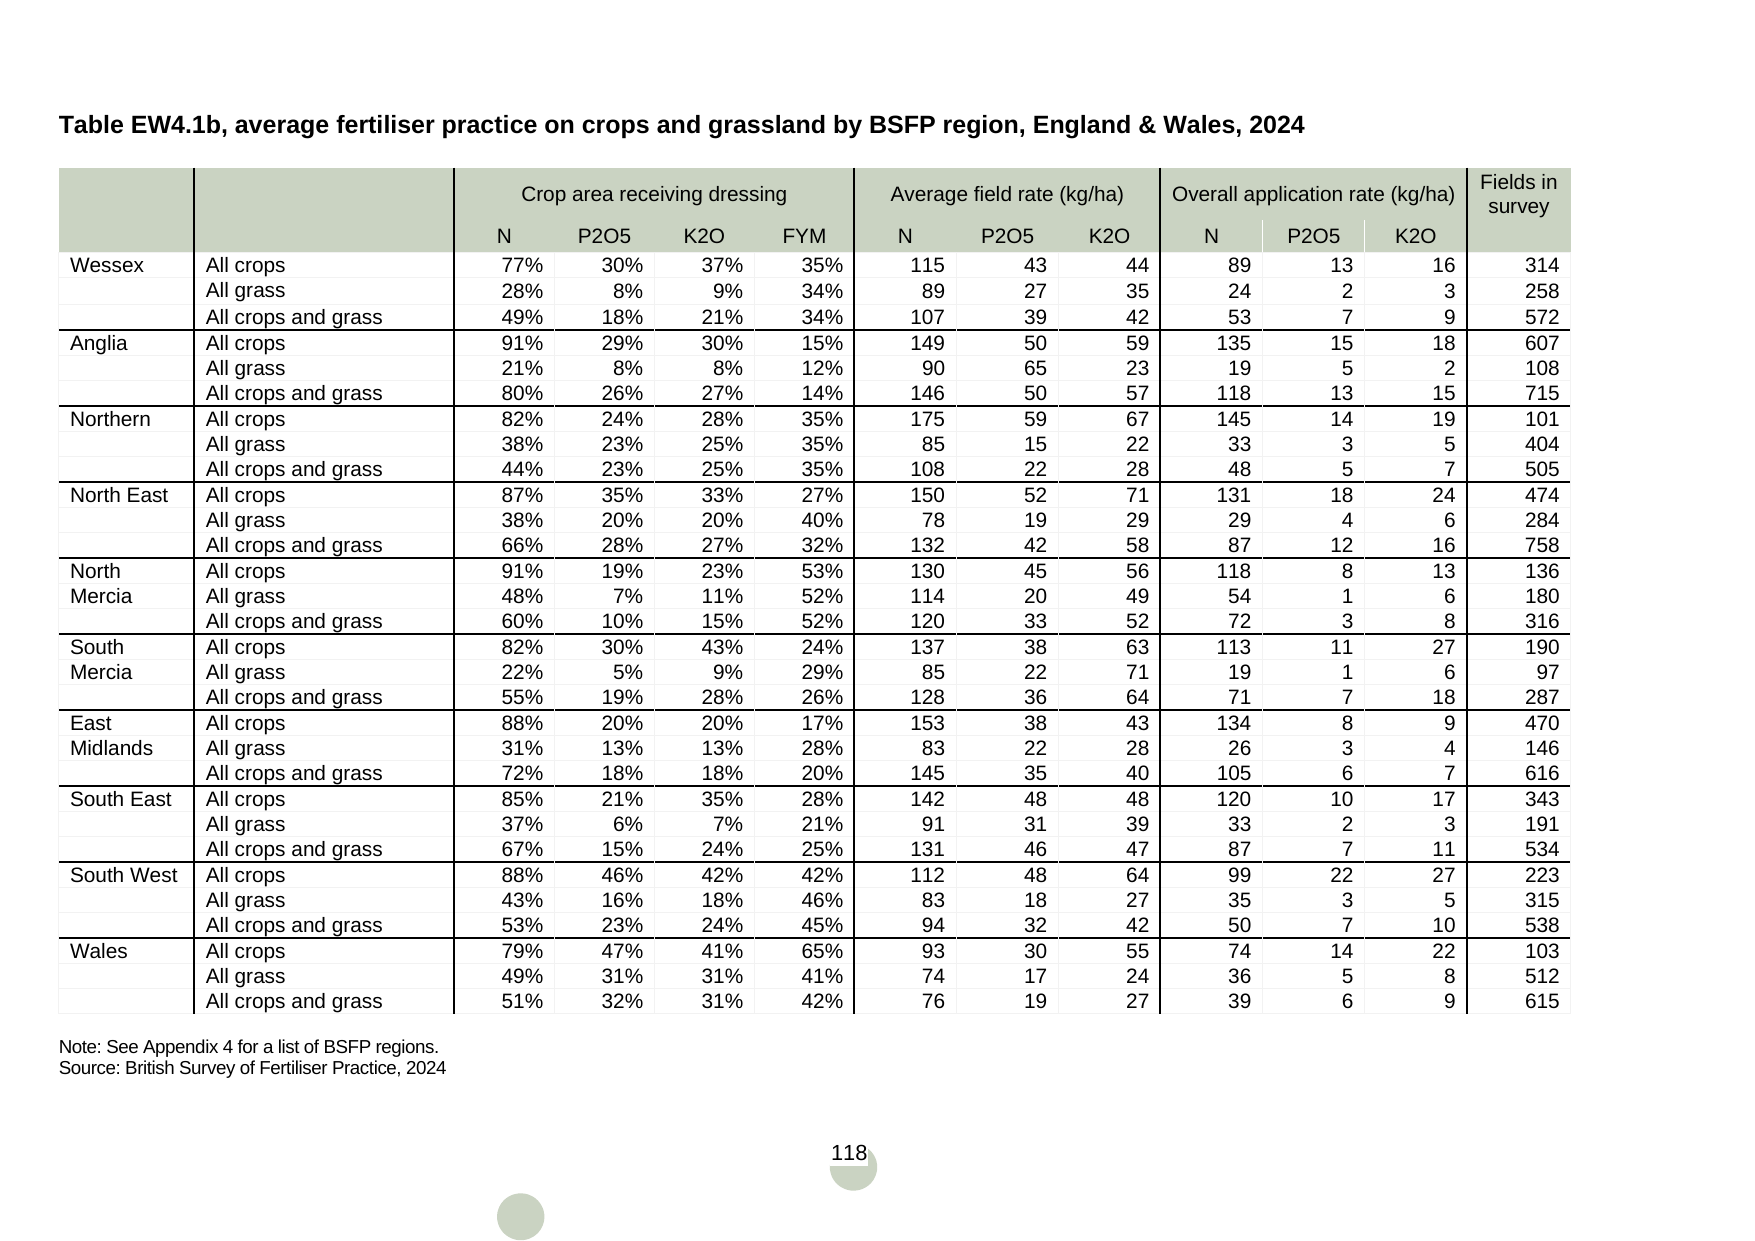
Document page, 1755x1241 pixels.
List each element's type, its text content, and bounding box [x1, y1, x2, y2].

table_cell 14 [1263, 407, 1364, 431]
table_cell 20% [755, 761, 853, 785]
table_cell 23% [555, 457, 654, 481]
table_cell 35% [755, 407, 853, 431]
table_cell 21% [655, 305, 754, 328]
table_cell 72% [455, 761, 554, 785]
table_cell 22 [957, 736, 1058, 760]
table_cell 23% [555, 913, 654, 937]
table_cell 12% [755, 356, 853, 379]
table_cell 8 [1365, 964, 1466, 988]
table_cell 71 [1059, 483, 1159, 507]
table_cell 39 [957, 305, 1058, 328]
table_cell 65 [957, 356, 1058, 379]
table_cell 5% [555, 660, 654, 684]
table_cell 40 [1059, 761, 1159, 785]
table_cell 142 [855, 787, 956, 811]
table_cell 22 [1059, 432, 1159, 456]
table_cell 24 [1161, 278, 1262, 303]
table_cell 80% [455, 381, 554, 404]
table_cell All grass [195, 660, 453, 684]
table_cell 8 [1263, 711, 1364, 735]
table_cell 7 [1263, 913, 1364, 937]
table_cell 55 [1059, 939, 1159, 963]
table_cell 19 [957, 508, 1058, 532]
table_cell 6 [1365, 660, 1466, 684]
table_cell 48 [1059, 787, 1159, 811]
table_cell 49% [455, 305, 554, 328]
table_cell 23% [555, 432, 654, 456]
table_cell 223 [1468, 863, 1570, 887]
table_cell 85 [855, 660, 956, 684]
table_cell 27 [1059, 989, 1159, 1013]
table_cell 87 [1161, 533, 1262, 557]
table_cell 538 [1468, 913, 1570, 937]
table_cell 27 [1365, 863, 1466, 887]
table_cell 145 [855, 761, 956, 785]
table_cell 107 [855, 305, 956, 328]
table_cell 26% [555, 381, 654, 404]
table_cell 5 [1263, 356, 1364, 379]
table_cell 48 [1161, 457, 1262, 481]
table_cell 7% [555, 584, 654, 608]
table_cell 8% [555, 356, 654, 379]
table_cell [59, 432, 193, 456]
table_cell [59, 812, 193, 836]
table_cell 38 [957, 711, 1058, 735]
table_cell 120 [855, 609, 956, 633]
table_cell 314 [1468, 253, 1570, 277]
table_cell 82% [455, 407, 554, 431]
table_cell 28% [755, 736, 853, 760]
table_cell 19 [1161, 356, 1262, 379]
table_cell 35 [957, 761, 1058, 785]
table_cell [59, 381, 193, 404]
table_cell 5 [1263, 457, 1364, 481]
table_cell K2O [1058, 220, 1159, 252]
table_cell 40% [755, 508, 853, 532]
table_cell 99 [1161, 863, 1262, 887]
table_cell 474 [1468, 483, 1570, 507]
table_cell K2O [1365, 220, 1466, 252]
table_cell 46% [555, 863, 654, 887]
table_cell 19 [1161, 660, 1262, 684]
table_cell Mercia [59, 660, 193, 684]
table_cell 41% [655, 939, 754, 963]
table_cell 17 [1365, 787, 1466, 811]
table_cell 97 [1468, 660, 1570, 684]
table_cell 35% [555, 483, 654, 507]
table_cell 146 [1468, 736, 1570, 760]
table_cell 24 [1365, 483, 1466, 507]
table_cell 30 [957, 939, 1058, 963]
table_cell 38% [455, 432, 554, 456]
table_cell 10 [1365, 913, 1466, 937]
table_cell 5 [1263, 964, 1364, 988]
table_cell 53% [755, 559, 853, 583]
table_cell 20% [555, 711, 654, 735]
table_cell 33% [655, 483, 754, 507]
table_cell 87% [455, 483, 554, 507]
table_cell 131 [855, 837, 956, 861]
table_cell 30% [555, 635, 654, 659]
table_cell 17 [957, 964, 1058, 988]
table_cell 35 [1059, 278, 1159, 303]
table_cell 149 [855, 331, 956, 354]
table_cell 34% [755, 278, 853, 303]
table_cell All crops and grass [195, 457, 453, 481]
table_cell 18 [1365, 685, 1466, 709]
table_cell East [59, 711, 193, 735]
table_cell 6% [555, 812, 654, 836]
table_cell 67 [1059, 407, 1159, 431]
table_cell 316 [1468, 609, 1570, 633]
table_cell 128 [855, 685, 956, 709]
table_cell All grass [195, 964, 453, 988]
table_cell [59, 913, 193, 937]
table_cell 45 [957, 559, 1058, 583]
table_cell 8 [1365, 609, 1466, 633]
table_cell 43% [455, 888, 554, 912]
table_cell 3 [1263, 609, 1364, 633]
table_cell 94 [855, 913, 956, 937]
table_cell 35% [755, 432, 853, 456]
table_cell 572 [1468, 305, 1570, 328]
table_cell 22 [957, 457, 1058, 481]
table_cell 150 [855, 483, 956, 507]
table_cell 60% [455, 609, 554, 633]
table_cell 13% [655, 736, 754, 760]
table_cell 131 [1161, 483, 1262, 507]
table_cell 19% [555, 685, 654, 709]
table_cell 89 [1161, 253, 1262, 277]
table_cell 180 [1468, 584, 1570, 608]
table_cell 8 [1263, 559, 1364, 583]
table_cell 13% [555, 736, 654, 760]
table_cell 29% [555, 331, 654, 354]
table_cell 18% [655, 888, 754, 912]
table_cell 36 [1161, 964, 1262, 988]
table_header [59, 168, 193, 220]
table_header Average field rate (kg/ha) [855, 168, 1159, 220]
table_cell 16 [1365, 253, 1466, 277]
table_cell [59, 989, 193, 1013]
table_cell P2O5 [554, 220, 654, 252]
table_cell 7 [1263, 685, 1364, 709]
table_cell 55% [455, 685, 554, 709]
table_cell 71 [1161, 685, 1262, 709]
table_cell 42% [755, 863, 853, 887]
table_cell All grass [195, 736, 453, 760]
table_cell 27 [1365, 635, 1466, 659]
table_cell 18% [655, 761, 754, 785]
table_cell Midlands [59, 736, 193, 760]
table_cell Anglia [59, 331, 193, 354]
table_cell 1 [1263, 584, 1364, 608]
table_cell 534 [1468, 837, 1570, 861]
table_cell 9% [655, 660, 754, 684]
table_header Fields in survey [1468, 168, 1571, 220]
table_cell 22 [1365, 939, 1466, 963]
table_cell 28% [455, 278, 554, 303]
table_cell 72 [1161, 609, 1262, 633]
table_cell All crops [195, 253, 453, 277]
table_cell 11 [1365, 837, 1466, 861]
table_cell 27% [655, 381, 754, 404]
table_cell 78 [855, 508, 956, 532]
table_cell [59, 888, 193, 912]
table_cell 130 [855, 559, 956, 583]
table_cell 15% [755, 331, 853, 354]
table_cell [59, 457, 193, 481]
table_cell 15 [1365, 381, 1466, 404]
table_cell 38 [957, 635, 1058, 659]
subtitle Table EW4.1b, average fertiliser practice on crops and grassland by BSFP region, England & Wales, 2024 [58, 110, 1559, 139]
table_cell 9 [1365, 989, 1466, 1013]
table_cell 51% [455, 989, 554, 1013]
table_cell 87 [1161, 837, 1262, 861]
table_cell N [455, 220, 554, 252]
table_cell 32 [957, 913, 1058, 937]
table_cell 758 [1468, 533, 1570, 557]
table_cell 64 [1059, 863, 1159, 887]
table_cell 63 [1059, 635, 1159, 659]
table_cell 24 [1059, 964, 1159, 988]
table_cell South West [59, 863, 193, 887]
table_cell 27% [755, 483, 853, 507]
table_cell 90 [855, 356, 956, 379]
table_cell 91% [455, 331, 554, 354]
table_cell [59, 609, 193, 633]
table_cell 28% [655, 407, 754, 431]
table_cell 115 [855, 253, 956, 277]
table_cell 15% [655, 609, 754, 633]
table_cell 25% [655, 432, 754, 456]
table_cell 47 [1059, 837, 1159, 861]
table_cell 470 [1468, 711, 1570, 735]
table_cell 14% [755, 381, 853, 404]
table_cell 49 [1059, 584, 1159, 608]
table_cell 48 [957, 863, 1058, 887]
table_cell 13 [1263, 381, 1364, 404]
table_cell All grass [195, 888, 453, 912]
table_cell 6 [1365, 508, 1466, 532]
table_cell 284 [1468, 508, 1570, 532]
table_cell All crops [195, 711, 453, 735]
table_cell 25% [755, 837, 853, 861]
table_cell 10% [555, 609, 654, 633]
table_cell All crops and grass [195, 381, 453, 404]
table_cell 32% [755, 533, 853, 557]
table_cell 35% [655, 787, 754, 811]
table_cell 42% [755, 989, 853, 1013]
table_cell 6 [1263, 989, 1364, 1013]
table_cell 132 [855, 533, 956, 557]
table_cell All crops and grass [195, 913, 453, 937]
table_cell 18% [555, 761, 654, 785]
table_cell 27% [655, 533, 754, 557]
table_cell [59, 964, 193, 988]
table_cell All grass [195, 278, 453, 303]
table_cell 50 [957, 381, 1058, 404]
table_cell All crops [195, 407, 453, 431]
table_cell 15 [957, 432, 1058, 456]
table_cell 22% [455, 660, 554, 684]
table_cell 13 [1365, 559, 1466, 583]
table_cell All grass [195, 584, 453, 608]
table_cell All crops [195, 635, 453, 659]
table_cell 79% [455, 939, 554, 963]
table_cell 18% [555, 305, 654, 328]
table_cell 48% [455, 584, 554, 608]
table_cell 9% [655, 278, 754, 303]
table_cell 404 [1468, 432, 1570, 456]
table_cell 14 [1263, 939, 1364, 963]
table_cell [195, 220, 453, 252]
table_cell All crops and grass [195, 685, 453, 709]
table_cell 83 [855, 888, 956, 912]
table_cell 10 [1263, 787, 1364, 811]
table_cell 21% [755, 812, 853, 836]
table_cell N [1161, 220, 1262, 252]
table_cell [59, 685, 193, 709]
table_cell 2 [1263, 278, 1364, 303]
table_cell 24% [555, 407, 654, 431]
table_cell 7% [655, 812, 754, 836]
table_cell 190 [1468, 635, 1570, 659]
table_cell 52 [957, 483, 1058, 507]
table_cell 24% [755, 635, 853, 659]
table_cell 505 [1468, 457, 1570, 481]
table_cell 66% [455, 533, 554, 557]
table_cell 3 [1365, 812, 1466, 836]
table_cell Wessex [59, 253, 193, 277]
table_cell 88% [455, 711, 554, 735]
table_cell 28 [1059, 736, 1159, 760]
table_cell Mercia [59, 584, 193, 608]
table_cell 113 [1161, 635, 1262, 659]
table_cell 135 [1161, 331, 1262, 354]
table_cell 15% [555, 837, 654, 861]
table_cell 42 [1059, 305, 1159, 328]
table_cell 17% [755, 711, 853, 735]
table_cell 27 [957, 278, 1058, 303]
table_cell 41% [755, 964, 853, 988]
table_cell 103 [1468, 939, 1570, 963]
table_cell 20 [957, 584, 1058, 608]
table_cell 46% [755, 888, 853, 912]
table_cell 65% [755, 939, 853, 963]
table_cell 114 [855, 584, 956, 608]
table_cell 108 [855, 457, 956, 481]
table_cell 52% [755, 584, 853, 608]
table_cell 39 [1161, 989, 1262, 1013]
table_cell 287 [1468, 685, 1570, 709]
table_cell 25% [655, 457, 754, 481]
table_cell 18 [1263, 483, 1364, 507]
table_cell 120 [1161, 787, 1262, 811]
table_cell All crops [195, 559, 453, 583]
table_cell 74 [1161, 939, 1262, 963]
table_cell 258 [1468, 278, 1570, 303]
table_cell 44% [455, 457, 554, 481]
table_cell 2 [1263, 812, 1364, 836]
table_cell 29% [755, 660, 853, 684]
table_cell 88% [455, 863, 554, 887]
table_cell 7 [1365, 457, 1466, 481]
table_cell 59 [957, 407, 1058, 431]
table_cell FYM [754, 220, 853, 252]
table_cell 4 [1365, 736, 1466, 760]
table_cell [59, 220, 193, 252]
table_cell 29 [1161, 508, 1262, 532]
table_cell 24% [655, 837, 754, 861]
table_cell 11% [655, 584, 754, 608]
table_cell [59, 508, 193, 532]
table_cell [59, 305, 193, 328]
table_cell 9 [1365, 711, 1466, 735]
table_cell 91 [855, 812, 956, 836]
table_cell North [59, 559, 193, 583]
table_cell 2 [1365, 356, 1466, 379]
table_cell 31% [655, 964, 754, 988]
table_cell 52% [755, 609, 853, 633]
table_cell 146 [855, 381, 956, 404]
table_cell 36 [957, 685, 1058, 709]
table_cell [59, 356, 193, 379]
table_cell 33 [1161, 432, 1262, 456]
table_cell 9 [1365, 305, 1466, 328]
table_cell 74 [855, 964, 956, 988]
table_cell 3 [1263, 888, 1364, 912]
table_cell 607 [1468, 331, 1570, 354]
table_cell 118 [1161, 381, 1262, 404]
table_cell 44 [1059, 253, 1159, 277]
table_cell 85 [855, 432, 956, 456]
table_cell 18 [1365, 331, 1466, 354]
table_cell [59, 278, 193, 303]
table_cell 35 [1161, 888, 1262, 912]
table_cell 35% [755, 253, 853, 277]
table_cell All crops and grass [195, 989, 453, 1013]
table_cell 31% [455, 736, 554, 760]
table_cell 3 [1365, 278, 1466, 303]
table_cell 59 [1059, 331, 1159, 354]
table_cell 18 [957, 888, 1058, 912]
table_cell All crops and grass [195, 305, 453, 328]
table_cell 57 [1059, 381, 1159, 404]
table_cell 175 [855, 407, 956, 431]
table_cell 23 [1059, 356, 1159, 379]
table_cell 38% [455, 508, 554, 532]
table_cell 43 [1059, 711, 1159, 735]
table_cell 43 [957, 253, 1058, 277]
table_cell 26 [1161, 736, 1262, 760]
table_cell 42 [957, 533, 1058, 557]
table_cell 20% [655, 711, 754, 735]
table_cell 50 [957, 331, 1058, 354]
table_cell 29 [1059, 508, 1159, 532]
table_cell All grass [195, 432, 453, 456]
table_cell All grass [195, 356, 453, 379]
table_cell 45% [755, 913, 853, 937]
table_cell 28 [1059, 457, 1159, 481]
table_cell 42 [1059, 913, 1159, 937]
table_cell 16 [1365, 533, 1466, 557]
table_cell 43% [655, 635, 754, 659]
table_cell 37% [455, 812, 554, 836]
table_cell All crops and grass [195, 533, 453, 557]
table_header Crop area receiving dressing [455, 168, 853, 220]
table_cell 108 [1468, 356, 1570, 379]
table_cell 13 [1263, 253, 1364, 277]
table_header Overall application rate (kg/ha) [1161, 168, 1466, 220]
table_cell 8% [555, 278, 654, 303]
table_cell [59, 761, 193, 785]
table_cell 64 [1059, 685, 1159, 709]
table_cell 48 [957, 787, 1058, 811]
table_cell 137 [855, 635, 956, 659]
table_cell North East [59, 483, 193, 507]
table_cell All crops [195, 483, 453, 507]
table_cell 24% [655, 913, 754, 937]
table_cell 30% [555, 253, 654, 277]
table_cell 34% [755, 305, 853, 328]
table_cell All grass [195, 508, 453, 532]
table_cell 7 [1263, 837, 1364, 861]
table_cell P2O5 [1263, 220, 1364, 252]
table_cell 37% [655, 253, 754, 277]
text Source: British Survey of Fertiliser Practice, 2024 [58, 1057, 1559, 1078]
table_cell 715 [1468, 381, 1570, 404]
table_cell Northern [59, 407, 193, 431]
table_cell 33 [1161, 812, 1262, 836]
table_cell All crops [195, 787, 453, 811]
table_cell 145 [1161, 407, 1262, 431]
table_cell 26% [755, 685, 853, 709]
table_cell 21% [455, 356, 554, 379]
table_cell 52 [1059, 609, 1159, 633]
table_cell 5 [1365, 888, 1466, 912]
table_cell 54 [1161, 584, 1262, 608]
table_cell 12 [1263, 533, 1364, 557]
table_cell 615 [1468, 989, 1570, 1013]
table_cell 53 [1161, 305, 1262, 328]
table_cell All crops and grass [195, 609, 453, 633]
table_cell 71 [1059, 660, 1159, 684]
table_cell 58 [1059, 533, 1159, 557]
table_cell 7 [1263, 305, 1364, 328]
table_cell 77% [455, 253, 554, 277]
table_cell 32% [555, 989, 654, 1013]
table_cell All grass [195, 812, 453, 836]
table_cell 8% [655, 356, 754, 379]
table_cell 31 [957, 812, 1058, 836]
table_cell 512 [1468, 964, 1570, 988]
table_cell 91% [455, 559, 554, 583]
table_cell South [59, 635, 193, 659]
table_cell 85% [455, 787, 554, 811]
table_cell 35% [755, 457, 853, 481]
table_cell 23% [655, 559, 754, 583]
table_cell 101 [1468, 407, 1570, 431]
table_cell N [855, 220, 956, 252]
table_cell 6 [1263, 761, 1364, 785]
table_cell 6 [1365, 584, 1466, 608]
table_cell K2O [654, 220, 754, 252]
table_cell 118 [1161, 559, 1262, 583]
table_cell 22 [1263, 863, 1364, 887]
table_cell All crops [195, 331, 453, 354]
table_cell 83 [855, 736, 956, 760]
table_cell All crops and grass [195, 837, 453, 861]
table_cell 20% [555, 508, 654, 532]
table_cell 21% [555, 787, 654, 811]
table_cell 56 [1059, 559, 1159, 583]
table_cell 20% [655, 508, 754, 532]
table_cell 39 [1059, 812, 1159, 836]
table_cell 76 [855, 989, 956, 1013]
table_cell 1 [1263, 660, 1364, 684]
table_cell 136 [1468, 559, 1570, 583]
table_cell 49% [455, 964, 554, 988]
table_cell 4 [1263, 508, 1364, 532]
table_cell 11 [1263, 635, 1364, 659]
table_cell 112 [855, 863, 956, 887]
table_cell 5 [1365, 432, 1466, 456]
table_cell 134 [1161, 711, 1262, 735]
table_cell All crops [195, 863, 453, 887]
table_cell [59, 837, 193, 861]
table_cell 89 [855, 278, 956, 303]
table_cell 19 [1365, 407, 1466, 431]
table_cell All crops and grass [195, 761, 453, 785]
table_cell [1468, 220, 1571, 252]
table_cell 28% [755, 787, 853, 811]
table_cell 19 [957, 989, 1058, 1013]
table_cell All crops [195, 939, 453, 963]
table_cell 31% [655, 989, 754, 1013]
table_cell 31% [555, 964, 654, 988]
table_cell 46 [957, 837, 1058, 861]
table_cell 22 [957, 660, 1058, 684]
table_header [195, 168, 453, 220]
table_cell 28% [655, 685, 754, 709]
table_cell 27 [1059, 888, 1159, 912]
table_cell 315 [1468, 888, 1570, 912]
table_cell 16% [555, 888, 654, 912]
text Note: See Appendix 4 for a list of BSFP regions. [58, 1035, 1559, 1057]
table_cell 7 [1365, 761, 1466, 785]
table_cell 19% [555, 559, 654, 583]
table_cell Wales [59, 939, 193, 963]
table_cell 15 [1263, 331, 1364, 354]
table_cell 47% [555, 939, 654, 963]
table_cell 67% [455, 837, 554, 861]
table_cell 50 [1161, 913, 1262, 937]
table_cell 191 [1468, 812, 1570, 836]
table_cell 93 [855, 939, 956, 963]
table_cell 616 [1468, 761, 1570, 785]
table_cell 82% [455, 635, 554, 659]
table_cell 343 [1468, 787, 1570, 811]
table_cell [59, 533, 193, 557]
table_cell 53% [455, 913, 554, 937]
table_cell 3 [1263, 736, 1364, 760]
table_cell South East [59, 787, 193, 811]
table_cell 28% [555, 533, 654, 557]
table_cell 30% [655, 331, 754, 354]
table_cell P2O5 [956, 220, 1058, 252]
table_cell 42% [655, 863, 754, 887]
table_cell 3 [1263, 432, 1364, 456]
table_cell 33 [957, 609, 1058, 633]
table_cell 105 [1161, 761, 1262, 785]
table_cell 153 [855, 711, 956, 735]
